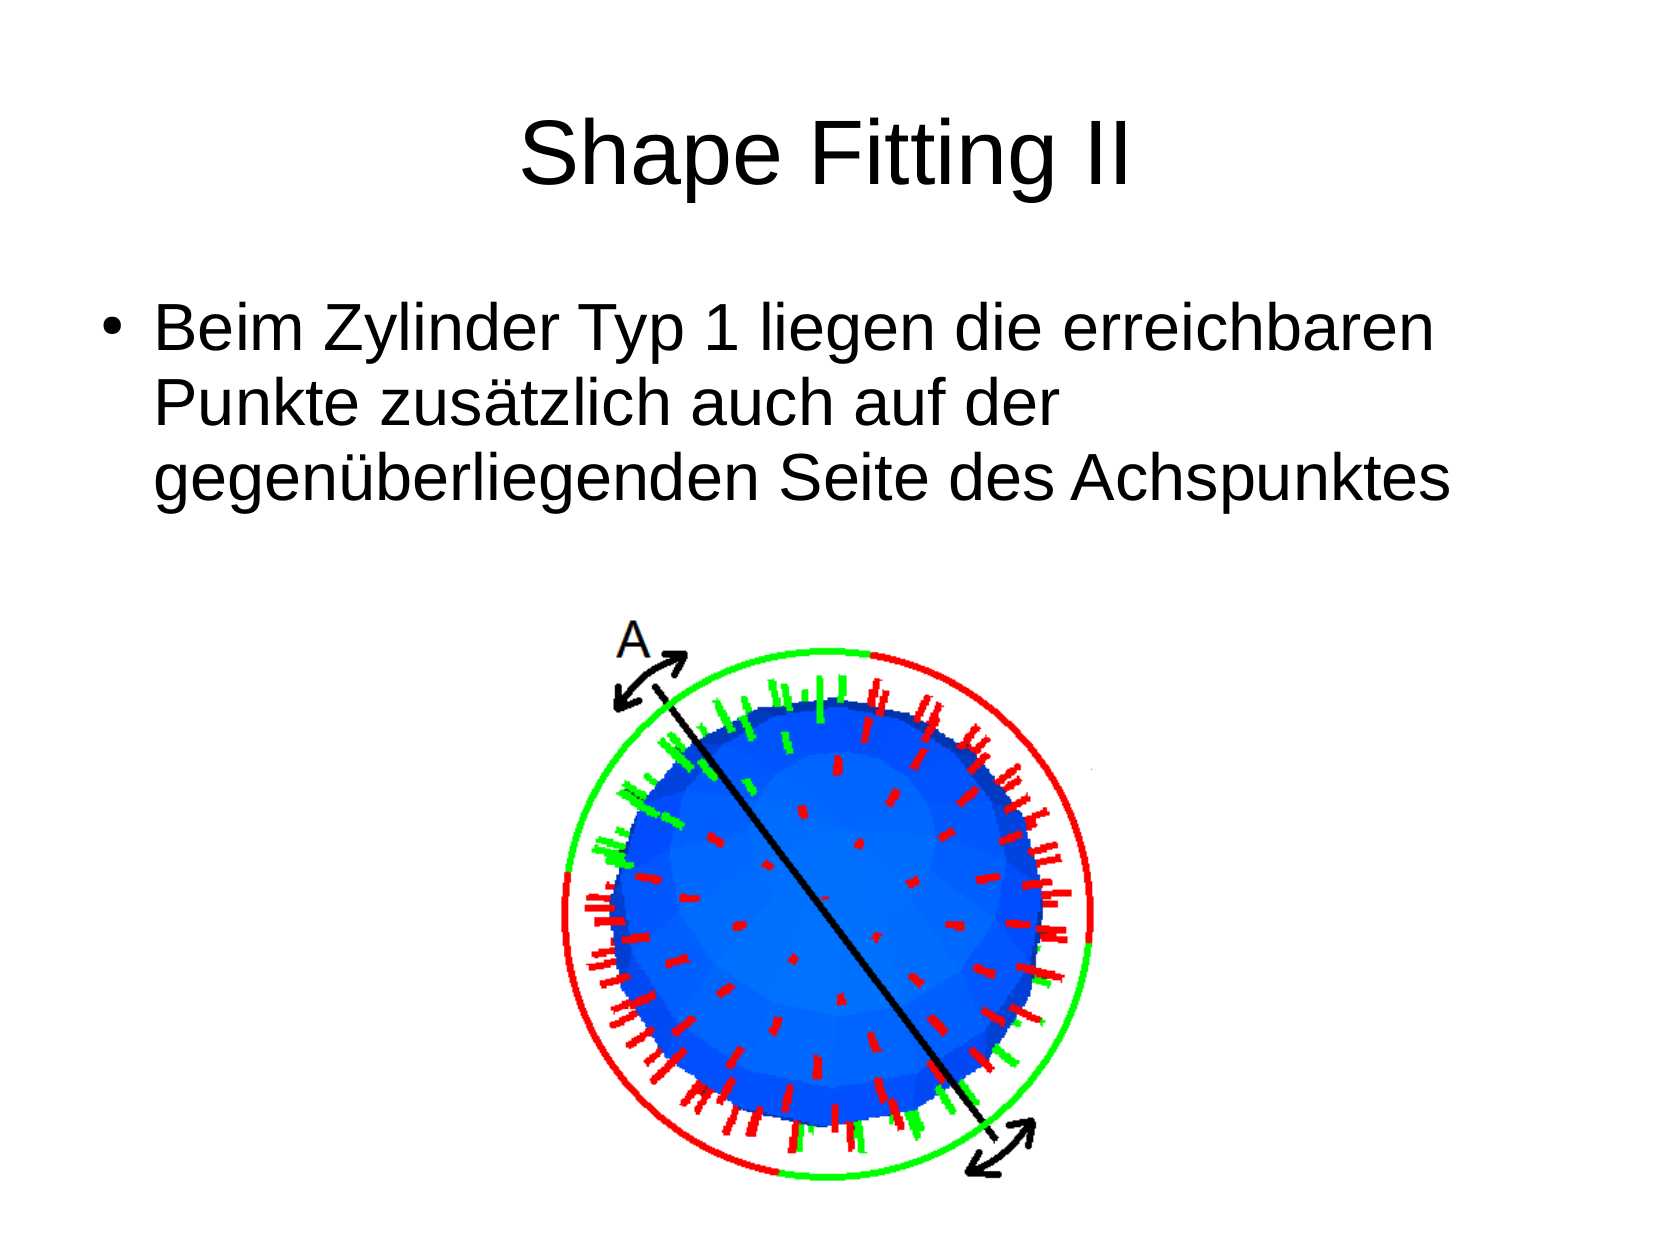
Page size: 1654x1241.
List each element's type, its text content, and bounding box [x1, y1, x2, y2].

list Beim Zylinder Typ 1 liegen die erreichbaren Punkte zusätzlich auch auf der gegenüberliegenden Seite des Achspunktes [82, 290, 1571, 515]
title Shape Fitting II [82, 49, 1571, 257]
picture [541, 574, 1113, 1218]
